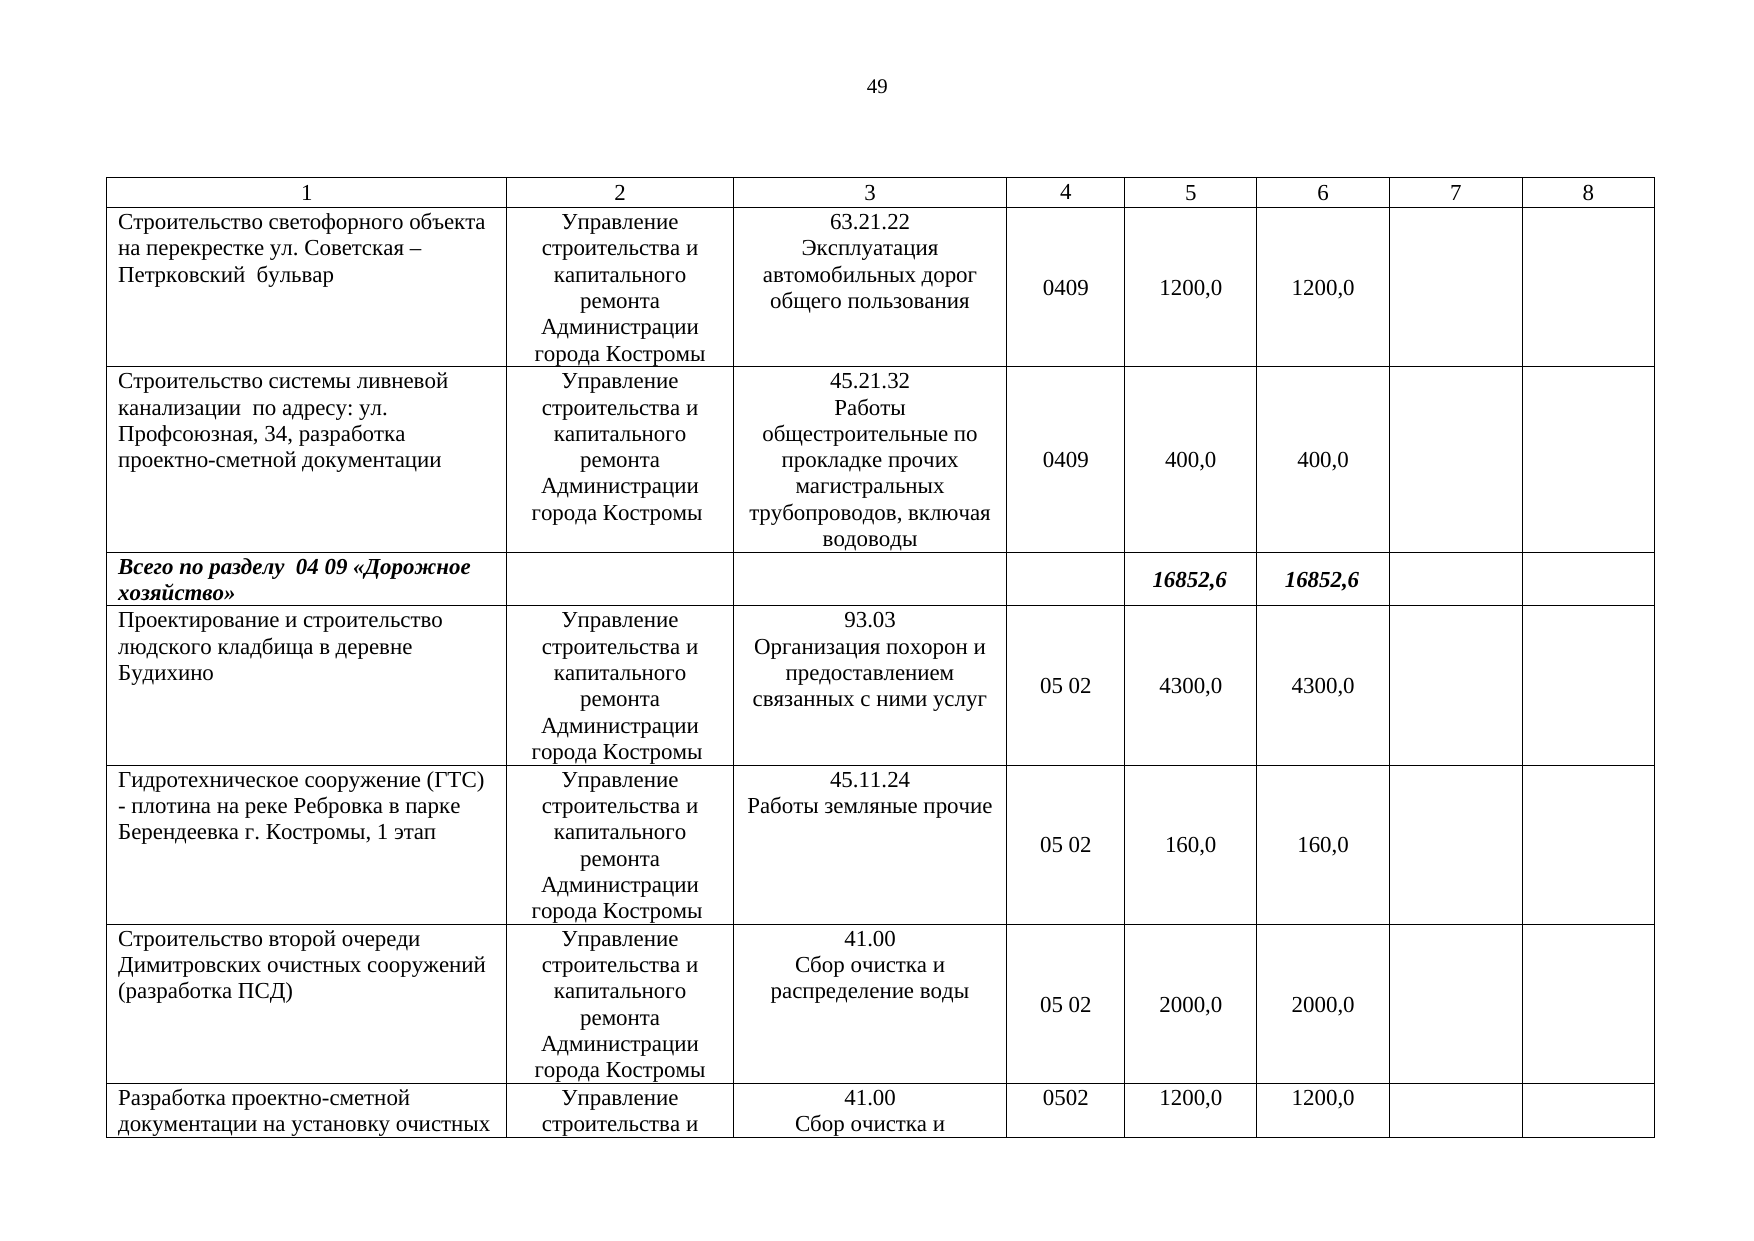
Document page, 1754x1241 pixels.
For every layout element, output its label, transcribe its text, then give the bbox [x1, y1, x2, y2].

table_cell 41.00 Сбор очистка и [734, 1084, 1006, 1137]
table_header 5 [1125, 178, 1256, 207]
table_cell [1655, 924, 1700, 1083]
table_header 3 [734, 178, 1006, 207]
table_header 7 [1390, 178, 1522, 207]
table_cell [1390, 208, 1522, 366]
table_cell 1200,0 [1125, 1084, 1256, 1137]
table_cell [1390, 367, 1522, 552]
table_cell 05 02 [1007, 766, 1124, 924]
table_cell 160,0 [1257, 766, 1389, 924]
table_header 8 [1523, 178, 1654, 207]
table_cell 16852,6 [1125, 553, 1256, 605]
table_cell 41.00 Сбор очистка и распределение воды [734, 925, 1006, 1083]
table_cell 4300,0 [1257, 606, 1389, 764]
table_cell Управление строительства и капитального ремонта Администрации города Костромы [507, 925, 733, 1083]
table_cell [1523, 367, 1654, 552]
table_cell Строительство второй очереди Димитровских очистных сооружений (разработка ПСД) [107, 925, 506, 1083]
table_cell Разработка проектно-сметной документации на установку очистных [107, 1084, 506, 1137]
table_cell 1200,0 [1257, 208, 1389, 366]
table_cell [1655, 1083, 1700, 1137]
table_cell Управление строительства и капитального ремонта Администрации города Костромы [507, 766, 733, 924]
table_cell Проектирование и строительство людского кладбища в деревне Будихино [107, 606, 506, 764]
table_cell 45.21.32 Работы общестроительные по прокладке прочих магистральных трубопроводов, включая водоводы [734, 367, 1006, 552]
table_cell 1200,0 [1257, 1084, 1389, 1137]
table_cell 400,0 [1257, 367, 1389, 552]
table_cell [1007, 553, 1124, 605]
table_cell 05 02 [1007, 925, 1124, 1083]
table_cell 63.21.22 Эксплуатация автомобильных дорог общего пользования [734, 208, 1006, 366]
table_cell 05 02 [1007, 606, 1124, 764]
table_cell 1200,0 [1125, 208, 1256, 366]
table_cell [1390, 606, 1522, 764]
table_cell [1523, 208, 1654, 366]
table_cell 400,0 [1125, 367, 1256, 552]
table_cell [1523, 766, 1654, 924]
table_cell 4300,0 [1125, 606, 1256, 764]
table_cell [734, 553, 1006, 605]
table_cell [1523, 925, 1654, 1083]
table_cell [507, 553, 733, 605]
table_cell [1390, 553, 1522, 605]
table_cell Управление строительства и капитального ремонта Администрации города Костромы [507, 208, 733, 366]
table_header 4 [1007, 178, 1124, 207]
table_header 2 [507, 178, 733, 207]
table_cell 2000,0 [1125, 925, 1256, 1083]
table_cell [1523, 606, 1654, 764]
table_cell [1655, 605, 1700, 764]
table_cell [1390, 766, 1522, 924]
table_cell Строительство светофорного объекта на перекрестке ул. Советская – Петрковский бульвар [107, 208, 506, 366]
table_cell Строительство системы ливневой канализации по адресу: ул. Профсоюзная, 34, разработка проектно-сметной документации [107, 367, 506, 552]
table_cell [1390, 925, 1522, 1083]
table_cell Всего по разделу 04 09 «Дорожное хозяйство» [107, 553, 506, 605]
table_cell 0409 [1007, 208, 1124, 366]
table_cell [1655, 765, 1700, 924]
table_cell Управление строительства и капитального ремонта Администрации города Костромы [507, 367, 733, 552]
table_cell Управление строительства и [507, 1084, 733, 1137]
table_cell 0409 [1007, 367, 1124, 552]
table_cell 0502 [1007, 1084, 1124, 1137]
table_header 1 [107, 178, 506, 207]
table_cell [1523, 553, 1654, 605]
table_cell 93.03 Организация похорон и предоставлением связанных с ними услуг [734, 606, 1006, 764]
table_cell [1655, 552, 1700, 605]
table_cell [1390, 1084, 1522, 1137]
table_cell Управление строительства и капитального ремонта Администрации города Костромы [507, 606, 733, 764]
table_cell [1655, 207, 1700, 366]
table_header 6 [1257, 178, 1389, 207]
table_cell Гидротехническое сооружение (ГТС) - плотина на реке Ребровка в парке Берендеевка г. Костромы, 1 этап [107, 766, 506, 924]
table_cell [1523, 1084, 1654, 1137]
table_header [1655, 177, 1700, 207]
table_cell 160,0 [1125, 766, 1256, 924]
table_cell [1655, 366, 1700, 552]
table_cell 16852,6 [1257, 553, 1389, 605]
table_cell 2000,0 [1257, 925, 1389, 1083]
table_cell 45.11.24 Работы земляные прочие [734, 766, 1006, 924]
